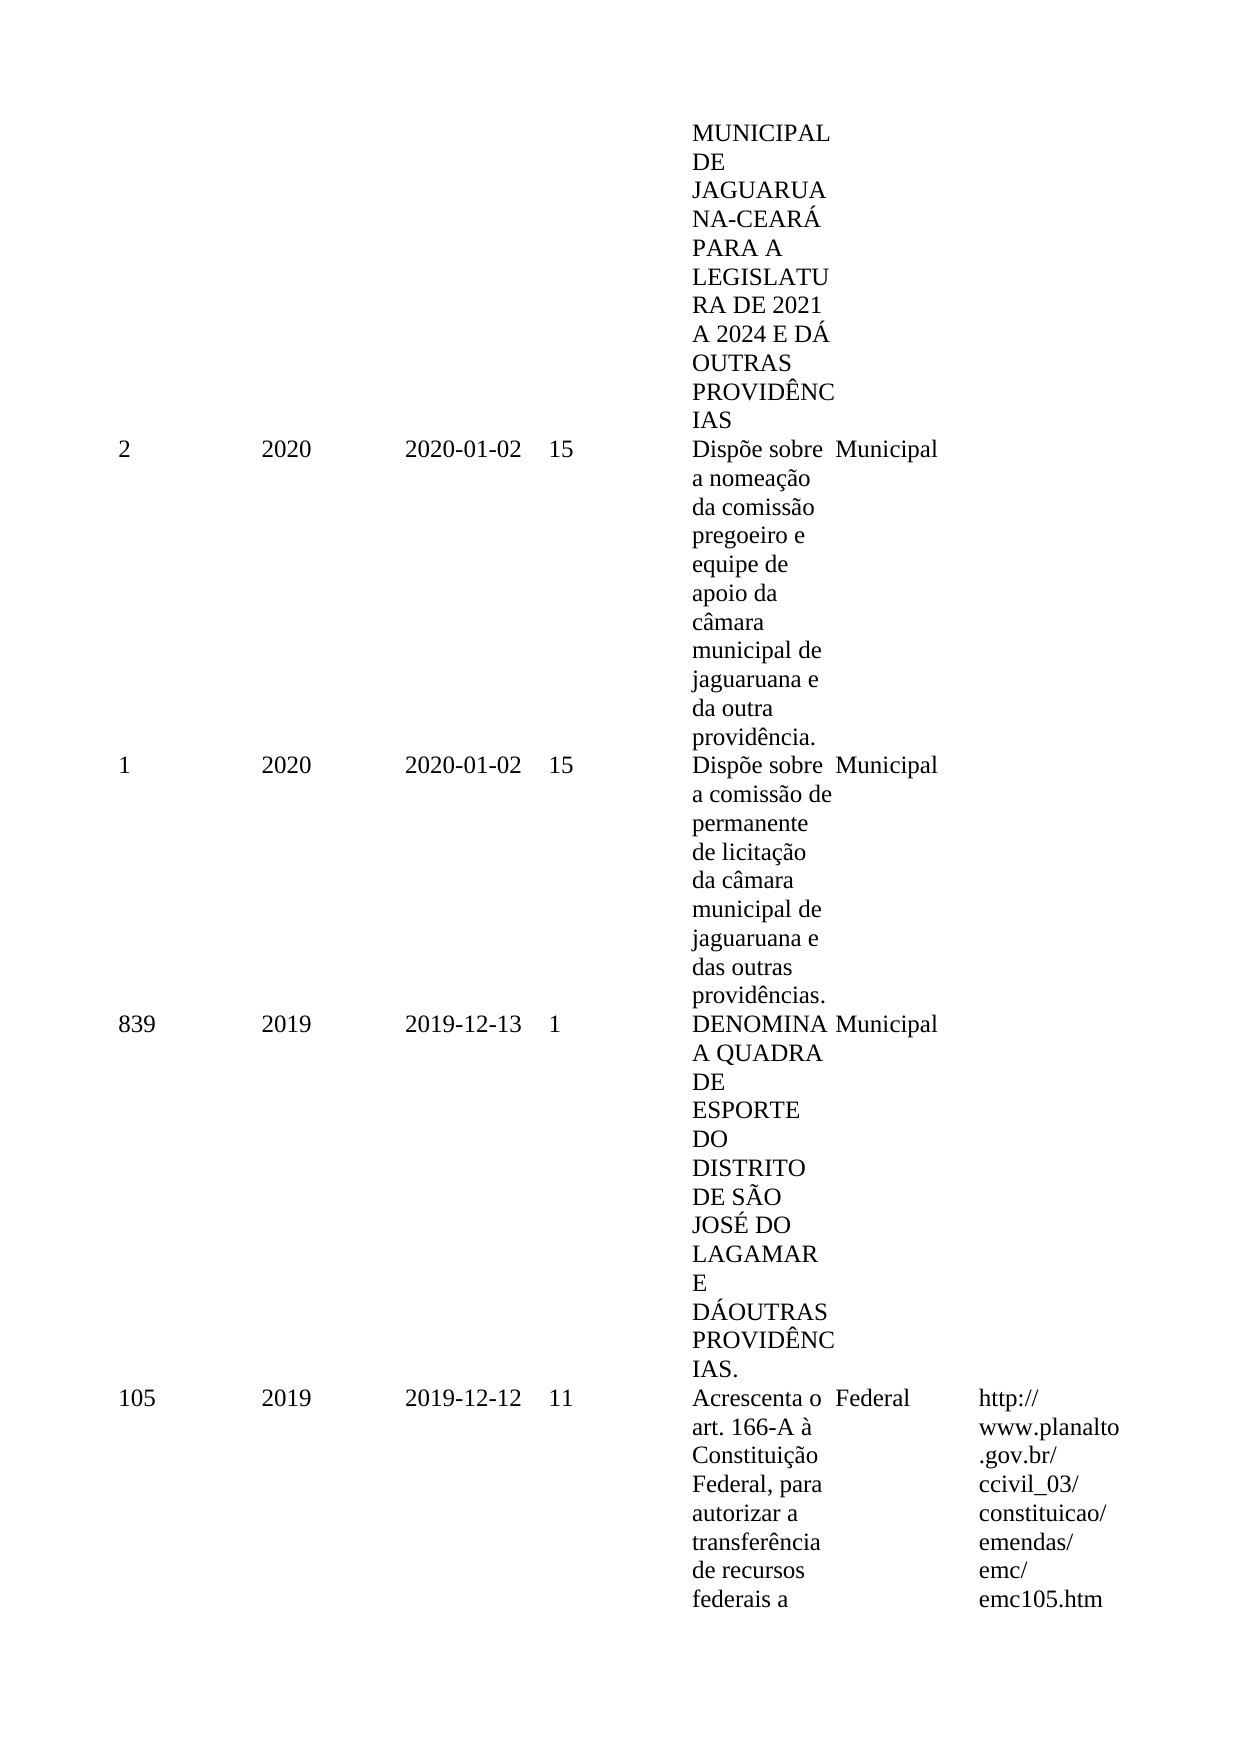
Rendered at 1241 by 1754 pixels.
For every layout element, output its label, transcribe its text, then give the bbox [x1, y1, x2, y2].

table_cell [979, 118, 1122, 434]
table_cell 11 [548, 1383, 692, 1613]
table_cell 839 [118, 1009, 261, 1383]
table_cell [118, 118, 261, 434]
table_cell 15 [548, 434, 692, 751]
table_cell 2020-01-02 [405, 434, 548, 751]
table_cell [979, 751, 1122, 1009]
table_cell 2 [118, 434, 261, 751]
table_cell [405, 118, 548, 434]
table_cell 2020 [261, 434, 405, 751]
table_cell Acrescenta o art. 166-A à Constituição Federal, para autorizar a transferência de recursos federais a [692, 1383, 835, 1613]
table_cell 2019 [261, 1009, 405, 1383]
table_cell MUNICIPAL DE JAGUARUANA-CEARÁ PARA A LEGISLATURA DE 2021 A 2024 E DÁ OUTRAS PROVIDÊNCIAS [692, 118, 835, 434]
table_cell Dispõe sobre a nomeação da comissão pregoeiro e equipe de apoio da câmara municipal de jaguaruana e da outra providência. [692, 434, 835, 751]
table_cell [261, 118, 405, 434]
table_cell [979, 1009, 1122, 1383]
table_cell 105 [118, 1383, 261, 1613]
table_cell [979, 434, 1122, 751]
table_cell 15 [548, 751, 692, 1009]
table_cell 2020 [261, 751, 405, 1009]
table_cell Federal [835, 1383, 979, 1613]
table_cell Municipal [835, 434, 979, 751]
table_cell 1 [118, 751, 261, 1009]
table_cell Dispõe sobre a comissão de permanente de licitação da câmara municipal de jaguaruana e das outras providências. [692, 751, 835, 1009]
table_cell [835, 118, 979, 434]
table_cell Municipal [835, 1009, 979, 1383]
table_cell 2019 [261, 1383, 405, 1613]
table_cell 2020-01-02 [405, 751, 548, 1009]
table_cell Municipal [835, 751, 979, 1009]
table_cell http://www.planalto.gov.br/ccivil_03/constituicao/emendas/emc/emc105.htm [979, 1383, 1122, 1613]
table_cell 2019-12-13 [405, 1009, 548, 1383]
table_cell 2019-12-12 [405, 1383, 548, 1613]
table_cell 1 [548, 1009, 692, 1383]
table_cell [548, 118, 692, 434]
table_cell DENOMINA A QUADRA DE ESPORTE DO DISTRITO DE SÃO JOSÉ DO LAGAMAR E DÁOUTRAS PROVIDÊNCIAS. [692, 1009, 835, 1383]
